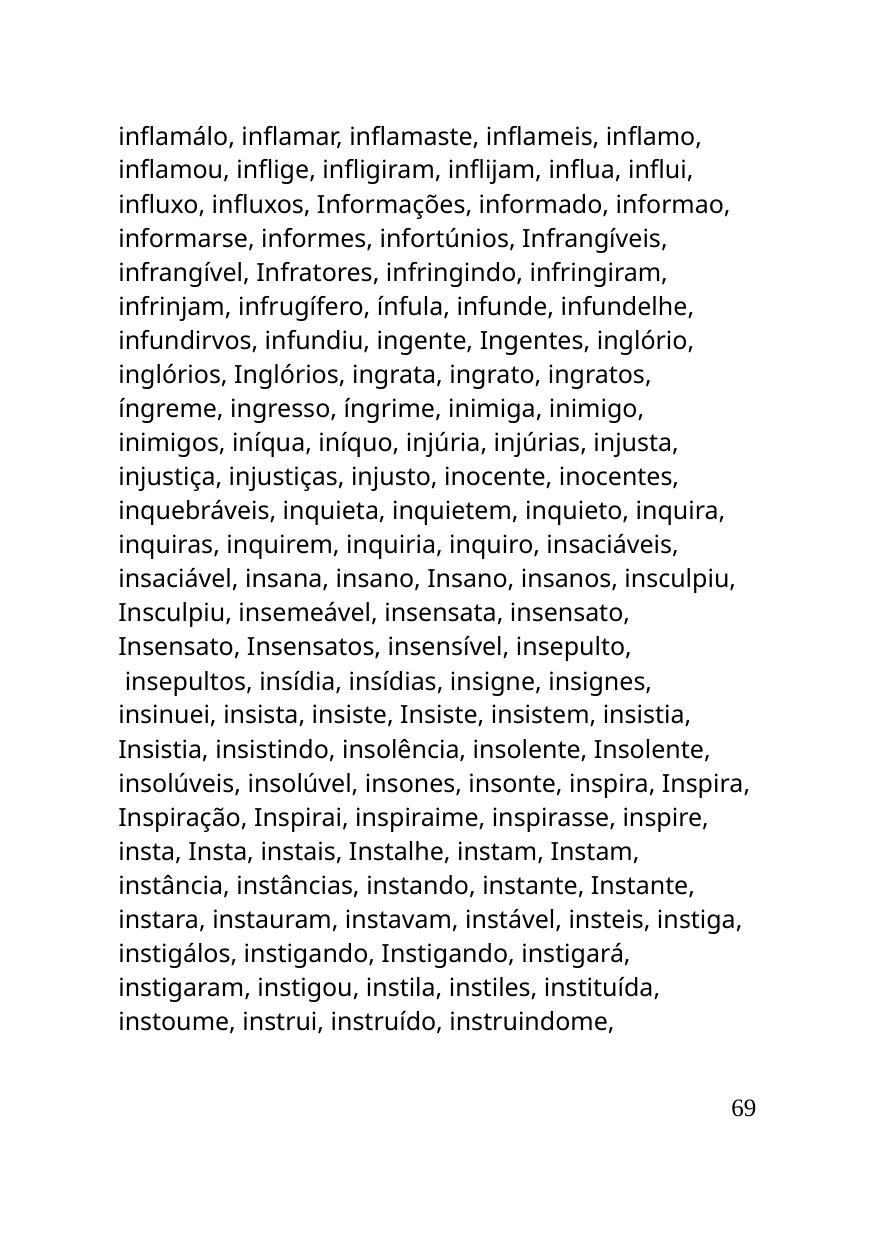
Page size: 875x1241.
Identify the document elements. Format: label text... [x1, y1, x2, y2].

text inflamálo, inflamar, inflamaste, inflameis, inflamo, inflamou, inflige, infligiram, inflijam, influa, influi, influxo, influxos, Informações, informado, informao, informarse, informes, infortúnios, Infrangíveis, infrangível, Infratores, infringindo, infringiram, infrinjam, infrugífero, ínfula, infunde, infundelhe, infundirvos, infundiu, ingente, Ingentes, inglório, inglórios, Inglórios, ingrata, ingrato, ingratos, íngreme, ingresso, íngrime, inimiga, inimigo, inimigos, iníqua, iníquo, injúria, injúrias, injusta, injustiça, injustiças, injusto, inocente, inocentes, inquebráveis, inquieta, inquietem, inquieto, inquira, inquiras, inquirem, inquiria, inquiro, insaciáveis, insaciável, insana, insano, Insano, insanos, insculpiu, Insculpiu, insemeável, insensata, insensato, Insensato, Insensatos, insensível, insepulto, [118, 118, 756, 663]
text insepultos, insídia, insídias, insigne, insignes, insinuei, insista, insiste, Insiste, insistem, insistia, Insistia, insistindo, insolência, insolente, Insolente, insolúveis, insolúvel, insones, insonte, inspira, Inspira, Inspiração, Inspirai, inspiraime, inspirasse, inspire, insta, Insta, instais, Instalhe, instam, Instam, instância, instâncias, instando, instante, Instante, instara, instauram, instavam, instável, insteis, instiga, instigálos, instigando, Instigando, instigará, instigaram, instigou, instila, instiles, instituída, instoume, instrui, instruído, instruindome, [118, 663, 756, 1038]
